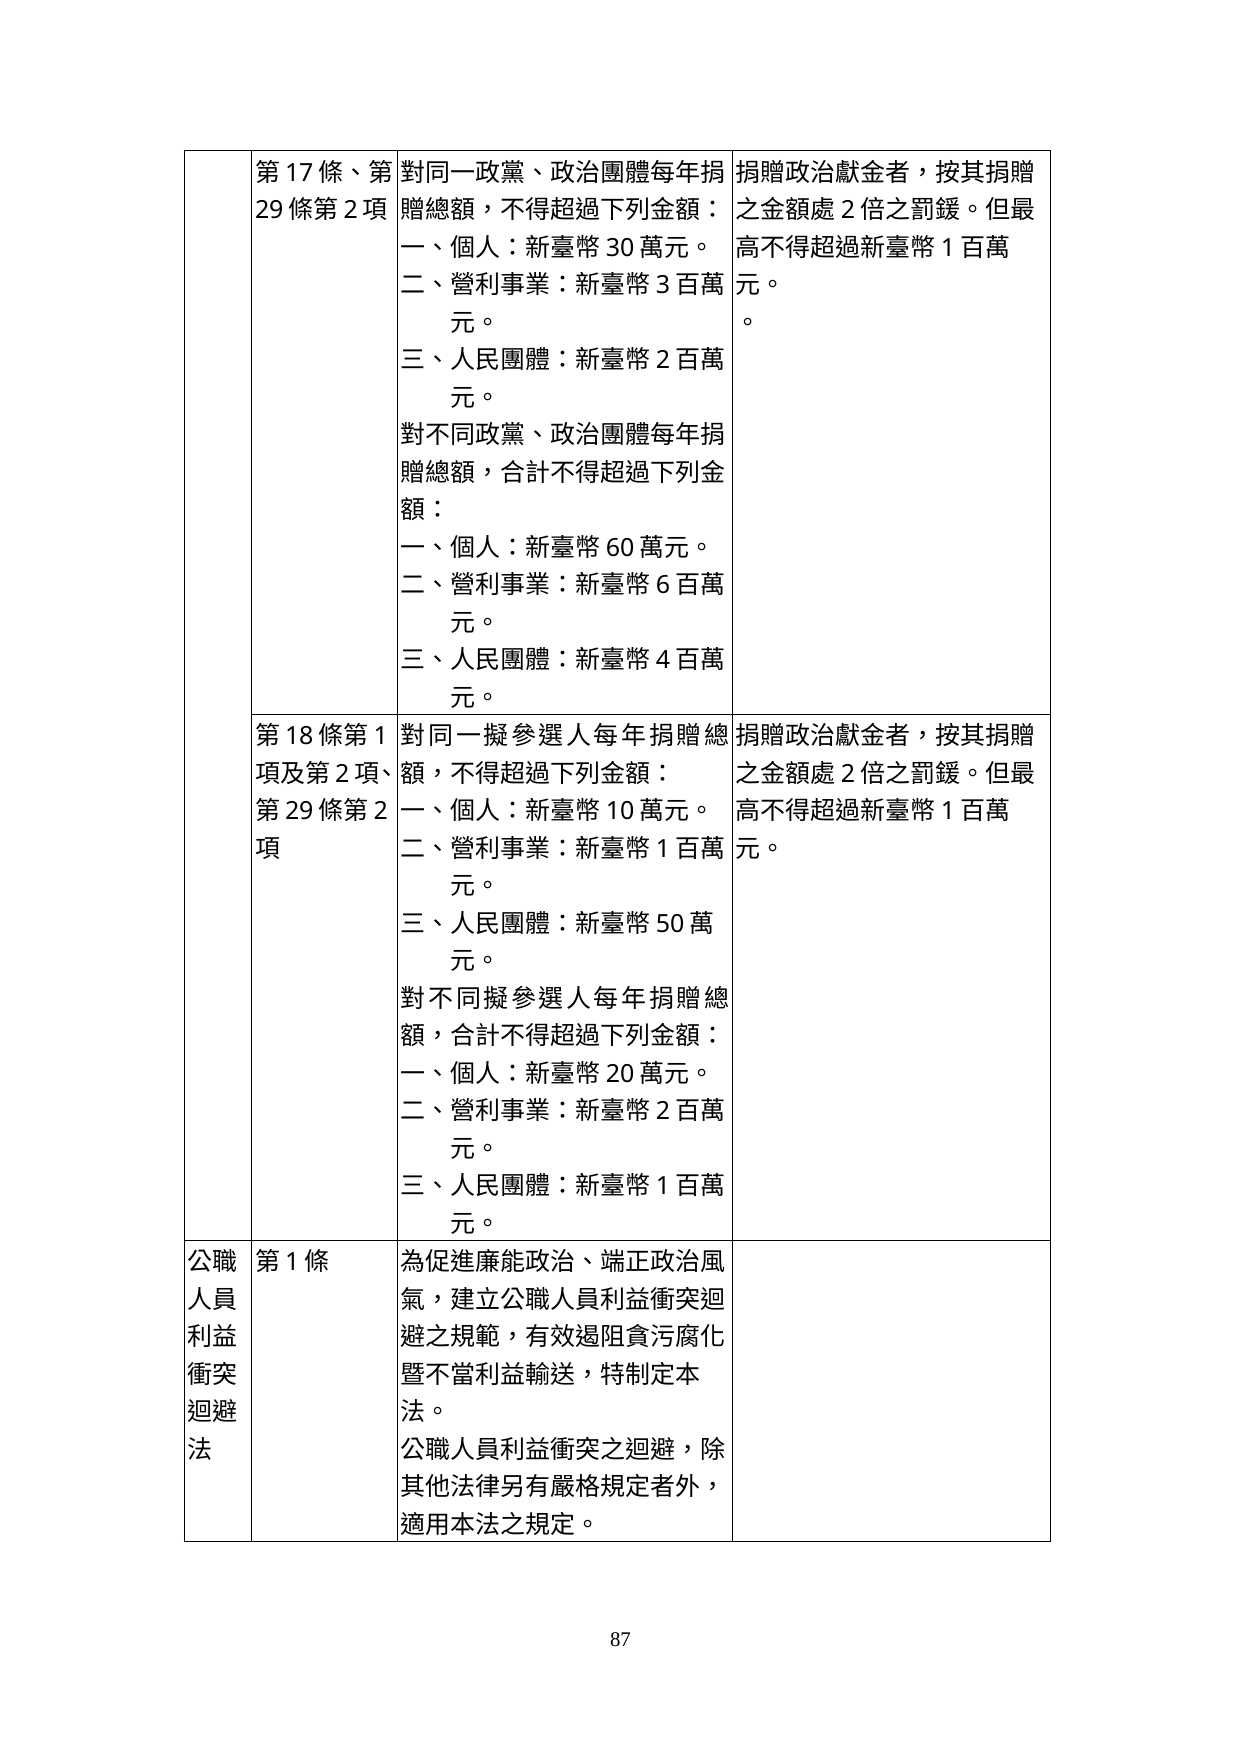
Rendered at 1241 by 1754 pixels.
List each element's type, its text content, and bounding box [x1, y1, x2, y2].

table_cell 公職人員利益衝突迴避法 [185, 1241, 251, 1541]
table_cell [733, 1241, 1050, 1541]
table_cell 對同一擬參選人每年捐贈總額，不得超過下列金額： 一、個人：新臺幣10萬元。 二、營利事業：新臺幣1百萬元。 三、人民團體：新臺幣50萬元。 對不同擬參選人每年捐贈總額，合計不得超過下列金額： 一、個人：新臺幣20萬元。 二、營利事業：新臺幣2百萬元。 三、人民團體：新臺幣1百萬元。 [398, 715, 732, 1239]
table_cell 捐贈政治獻金者，按其捐贈之金額處2倍之罰鍰。但最高不得超過新臺幣1百萬元。 。 [733, 151, 1050, 713]
table_cell 對同一政黨、政治團體每年捐贈總額，不得超過下列金額： 一、個人：新臺幣30萬元。 二、營利事業：新臺幣3百萬元。 三、人民團體：新臺幣2百萬元。 對不同政黨、政治團體每年捐贈總額，合計不得超過下列金額： 一、個人：新臺幣60萬元。 二、營利事業：新臺幣6百萬元。 三、人民團體：新臺幣4百萬元。 [398, 151, 732, 713]
table_cell 第1條 [252, 1241, 397, 1541]
table_cell 第18條第1項及第2項、第29條第2項 [252, 715, 397, 1239]
table_cell 捐贈政治獻金者，按其捐贈之金額處2倍之罰鍰。但最高不得超過新臺幣1百萬元。 [733, 715, 1050, 1239]
table_cell 為促進廉能政治、端正政治風氣，建立公職人員利益衝突迴避之規範，有效遏阻貪污腐化暨不當利益輸送，特制定本法。 公職人員利益衝突之迴避，除其他法律另有嚴格規定者外，適用本法之規定。 [398, 1241, 732, 1541]
table_cell 第17條、第29條第2項 [252, 151, 397, 713]
